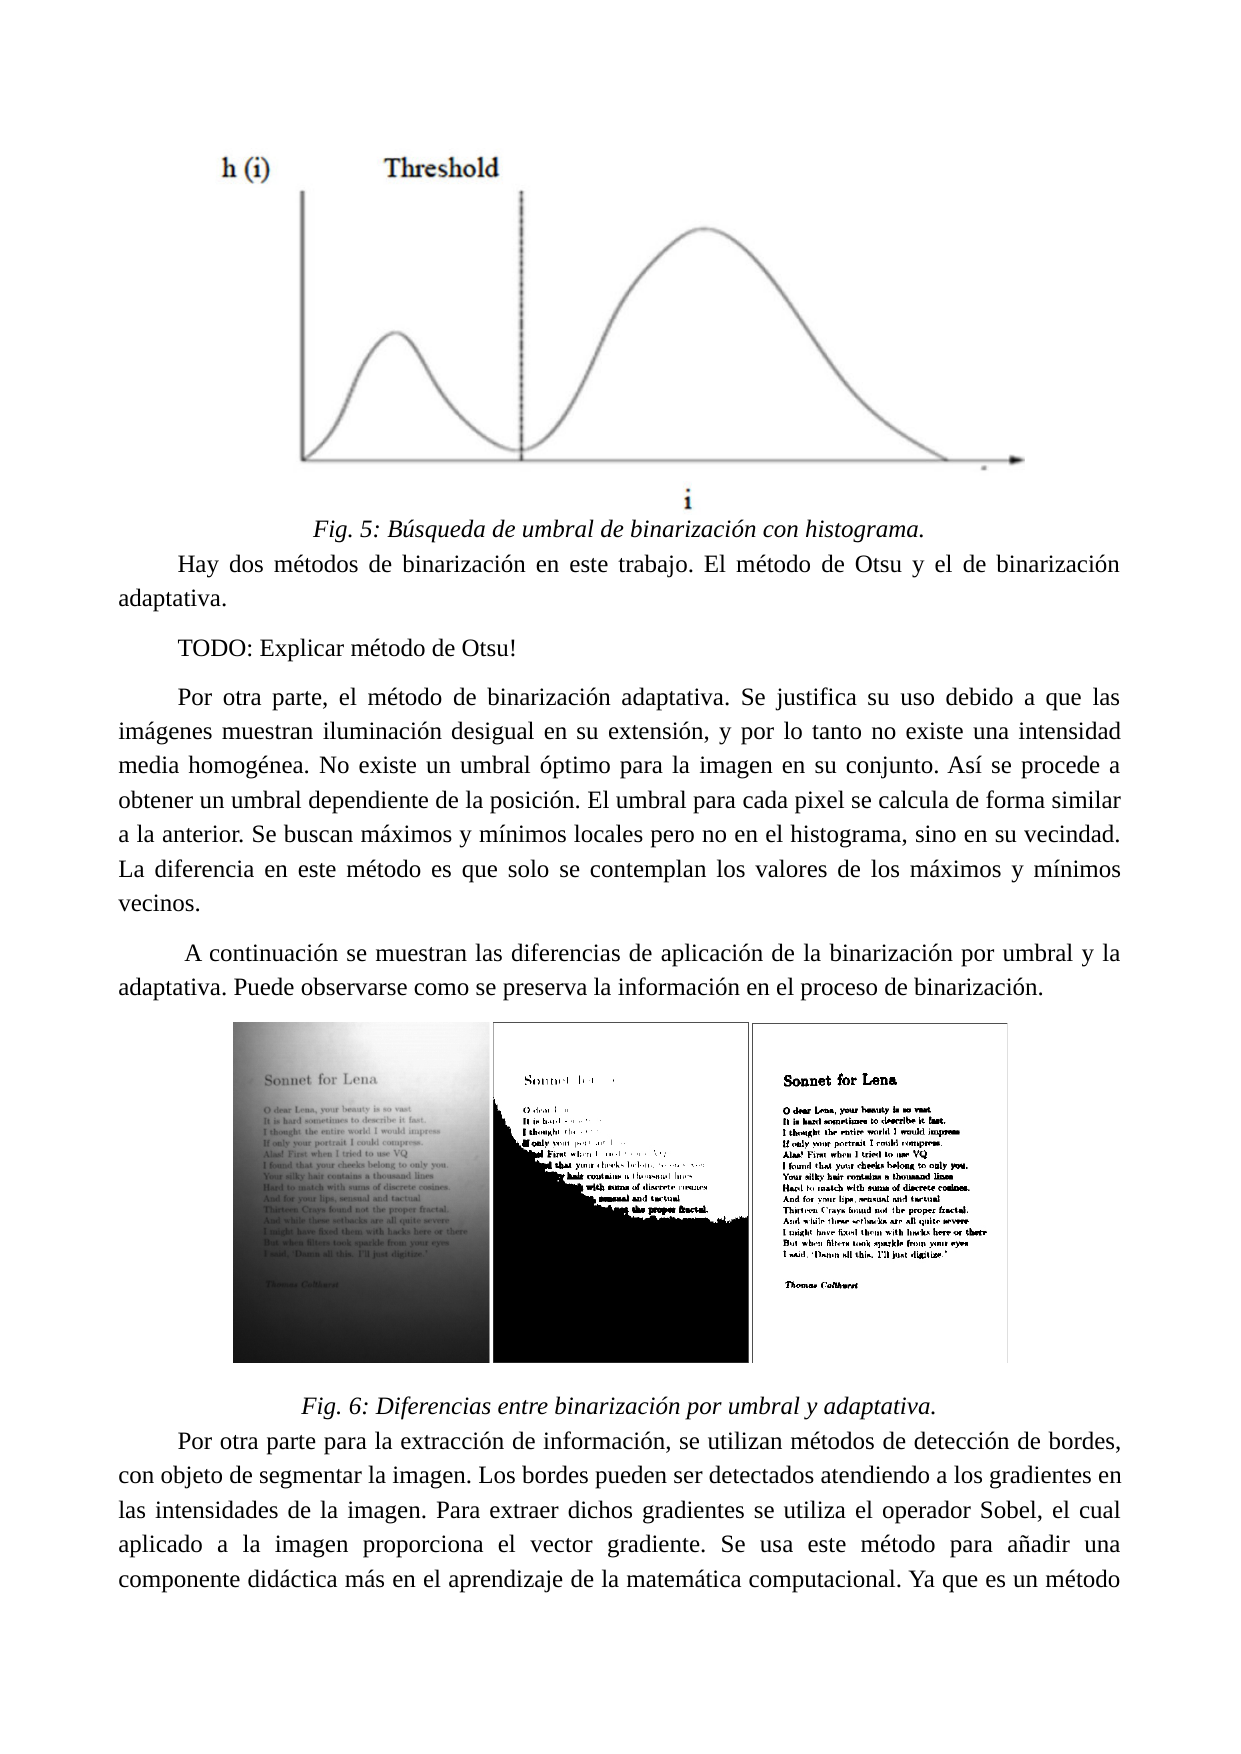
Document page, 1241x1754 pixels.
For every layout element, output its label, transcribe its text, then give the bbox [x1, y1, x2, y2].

text A continuación se muestran las diferencias de aplicación de la binarización por umbral y la adaptativa. Puede observarse como se preserva la información en el proceso de binarización. [118, 938, 1122, 1001]
picture [215, 148, 1025, 515]
text Por otra parte para la extracción de información, se utilizan métodos de detección de bordes, con objeto de segmentar la imagen. Los bordes pueden ser detectados atendiendo a los gradientes en las intensidades de la imagen. Para extraer dichos gradientes se utiliza el operador Sobel, el cual aplicado a la imagen proporciona el vector gradiente. Se usa este método para añadir una componente didáctica más en el aprendizaje de la matemática computacional. Ya que es un método [118, 1363, 1122, 1593]
text Fig. 5: Búsqueda de umbral de binarización con histograma. [216, 515, 1025, 543]
text TODO: Explicar método de Otsu! [118, 633, 1122, 661]
text Por otra parte, el método de binarización adaptativa. Se justifica su uso debido a que las imágenes muestran iluminación desigual en su extensión, y por lo tanto no existe una intensidad media homogénea. No existe un umbral óptimo para la imagen en su conjunto. Así se procede a obtener un umbral dependiente de la posición. El umbral para cada pixel se calcula de forma similar a la anterior. Se buscan máximos y mínimos locales pero no en el histograma, sino en su vecindad. La diferencia en este método es que solo se contemplan los valores de los máximos y mínimos vecinos. [118, 682, 1122, 917]
text Fig. 6: Diferencias entre binarización por umbral y adaptativa. [216, 1363, 1025, 1420]
text Hay dos métodos de binarización en este trabajo. El método de Otsu y el de binarización adaptativa. [118, 118, 1122, 612]
picture [233, 1022, 1008, 1363]
